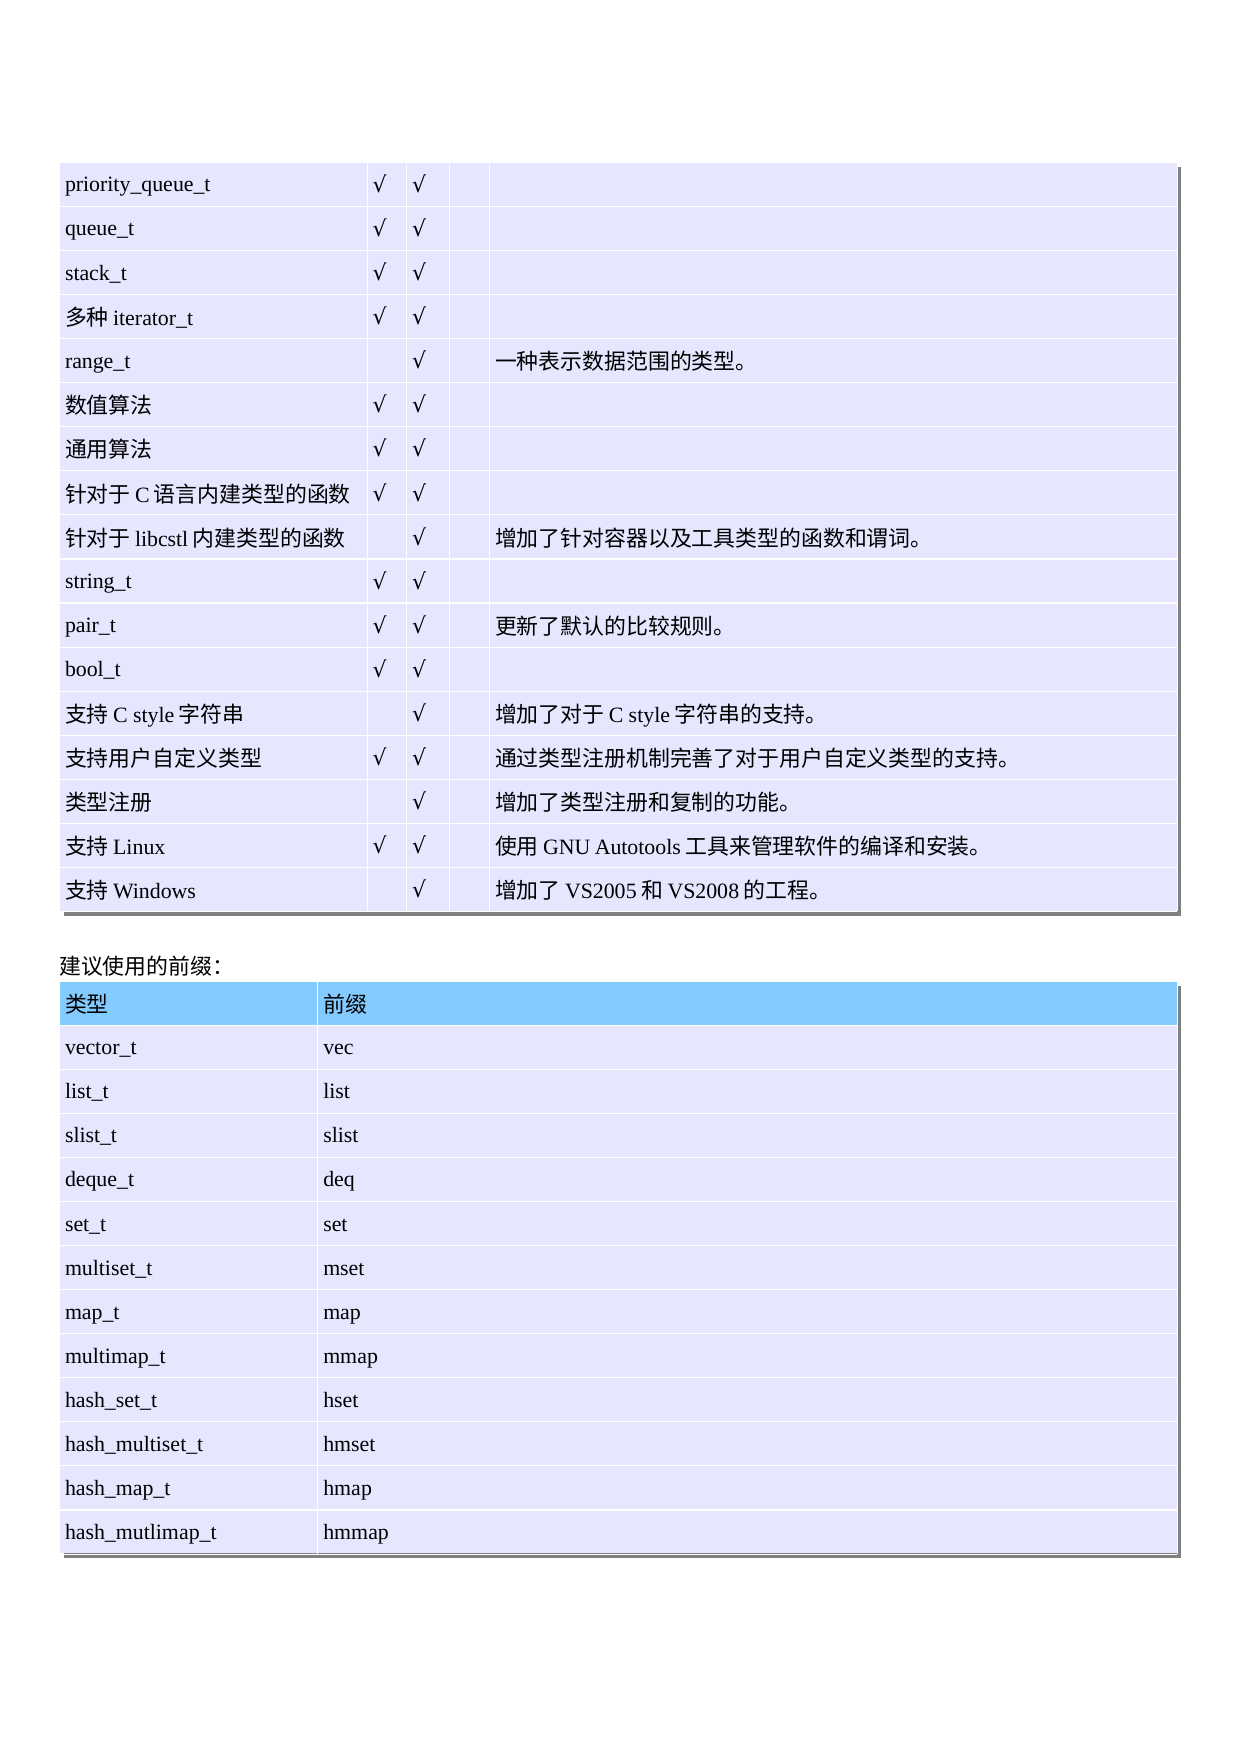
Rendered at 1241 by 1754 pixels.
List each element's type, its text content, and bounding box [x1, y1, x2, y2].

table_cell [490, 427, 1177, 470]
table_cell √ [407, 427, 449, 470]
table_cell 通用算法 [60, 427, 367, 470]
table_cell mset [318, 1246, 1177, 1289]
table_cell √ [368, 824, 406, 867]
table_cell deque_t [60, 1158, 317, 1201]
table_cell √ [407, 251, 449, 294]
table_cell [368, 780, 406, 823]
table_cell √ [368, 471, 406, 514]
table_cell hset [318, 1378, 1177, 1421]
table_cell 类型注册 [60, 780, 367, 823]
table_cell [368, 339, 406, 382]
table_cell √ [368, 736, 406, 779]
table_cell [368, 515, 406, 558]
table_cell √ [407, 339, 449, 382]
table_cell [490, 383, 1177, 426]
table_cell range_t [60, 339, 367, 382]
table_cell hash_multiset_t [60, 1422, 317, 1465]
table_cell [450, 824, 489, 867]
table_cell 多种iterator_t [60, 295, 367, 338]
table_cell [450, 383, 489, 426]
table_cell 增加了类型注册和复制的功能。 [490, 780, 1177, 823]
table_cell priority_queue_t [60, 163, 367, 206]
table_cell 针对于libcstl内建类型的函数 [60, 515, 367, 558]
table_cell √ [407, 692, 449, 735]
table_cell [490, 251, 1177, 294]
table_cell 使用GNU Autotools工具来管理软件的编译和安装。 [490, 824, 1177, 867]
table_cell set_t [60, 1202, 317, 1245]
table_cell 通过类型注册机制完善了对于用户自定义类型的支持。 [490, 736, 1177, 779]
table_cell √ [407, 560, 449, 602]
table_cell [450, 207, 489, 250]
table_cell list_t [60, 1070, 317, 1113]
table_cell 支持Linux [60, 824, 367, 867]
table_cell [450, 163, 489, 206]
table_cell stack_t [60, 251, 367, 294]
table_cell [450, 868, 489, 911]
table_header 类型 [60, 982, 317, 1025]
table_cell 增加了针对容器以及工具类型的函数和谓词。 [490, 515, 1177, 558]
table_cell 支持C style字符串 [60, 692, 367, 735]
table_cell 一种表示数据范围的类型。 [490, 339, 1177, 382]
table_cell √ [368, 648, 406, 691]
table_cell [490, 471, 1177, 514]
table_cell √ [407, 471, 449, 514]
table_cell hmap [318, 1466, 1177, 1509]
table_cell map_t [60, 1290, 317, 1333]
table_cell 增加了对于C style字符串的支持。 [490, 692, 1177, 735]
table_cell √ [407, 295, 449, 338]
table_cell [450, 692, 489, 735]
table_cell [368, 868, 406, 911]
table_cell √ [368, 383, 406, 426]
table_cell 增加了VS2005和VS2008的工程。 [490, 868, 1177, 911]
table_cell √ [407, 868, 449, 911]
table_cell [450, 295, 489, 338]
table_cell [450, 648, 489, 691]
table_cell 更新了默认的比较规则。 [490, 604, 1177, 647]
table_cell [490, 560, 1177, 602]
table_cell √ [368, 163, 406, 206]
table_cell deq [318, 1158, 1177, 1201]
table_cell hash_map_t [60, 1466, 317, 1509]
table_cell √ [368, 295, 406, 338]
table_cell list [318, 1070, 1177, 1113]
table_cell √ [368, 604, 406, 647]
table_cell 针对于C语言内建类型的函数 [60, 471, 367, 514]
table_cell multiset_t [60, 1246, 317, 1289]
table_cell [450, 560, 489, 602]
text 建议使用的前缀： [59, 948, 1181, 981]
table_cell multimap_t [60, 1334, 317, 1377]
table_cell slist [318, 1114, 1177, 1157]
table_cell √ [407, 163, 449, 206]
table_cell pair_t [60, 604, 367, 647]
table_cell √ [407, 383, 449, 426]
table_cell 支持用户自定义类型 [60, 736, 367, 779]
table_cell [450, 427, 489, 470]
table_cell √ [407, 515, 449, 558]
table_cell 支持Windows [60, 868, 367, 911]
table_cell √ [407, 207, 449, 250]
table_cell string_t [60, 560, 367, 602]
table_cell √ [407, 604, 449, 647]
table_cell [450, 604, 489, 647]
table_cell slist_t [60, 1114, 317, 1157]
table_cell 数值算法 [60, 383, 367, 426]
table_cell √ [407, 824, 449, 867]
table_cell vector_t [60, 1026, 317, 1069]
table_cell hmset [318, 1422, 1177, 1465]
table_cell [490, 648, 1177, 691]
table_cell [450, 515, 489, 558]
table_cell [490, 295, 1177, 338]
table_cell [490, 163, 1177, 206]
table_cell bool_t [60, 648, 367, 691]
table_cell [368, 692, 406, 735]
table_cell √ [407, 648, 449, 691]
table_cell [450, 339, 489, 382]
table_cell vec [318, 1026, 1177, 1069]
table_cell √ [368, 251, 406, 294]
table_cell √ [407, 780, 449, 823]
table_cell queue_t [60, 207, 367, 250]
table_cell √ [368, 560, 406, 602]
table_cell map [318, 1290, 1177, 1333]
table_cell [450, 736, 489, 779]
table_cell mmap [318, 1334, 1177, 1377]
table_cell [450, 251, 489, 294]
table_cell hash_set_t [60, 1378, 317, 1421]
table_cell √ [368, 427, 406, 470]
table_cell [450, 471, 489, 514]
table_cell [490, 207, 1177, 250]
table_cell [450, 780, 489, 823]
table_cell √ [368, 207, 406, 250]
table_cell hash_mutlimap_t [60, 1511, 317, 1553]
table_cell set [318, 1202, 1177, 1245]
table_cell hmmap [318, 1511, 1177, 1553]
table_header 前缀 [318, 982, 1177, 1025]
table_cell √ [407, 736, 449, 779]
